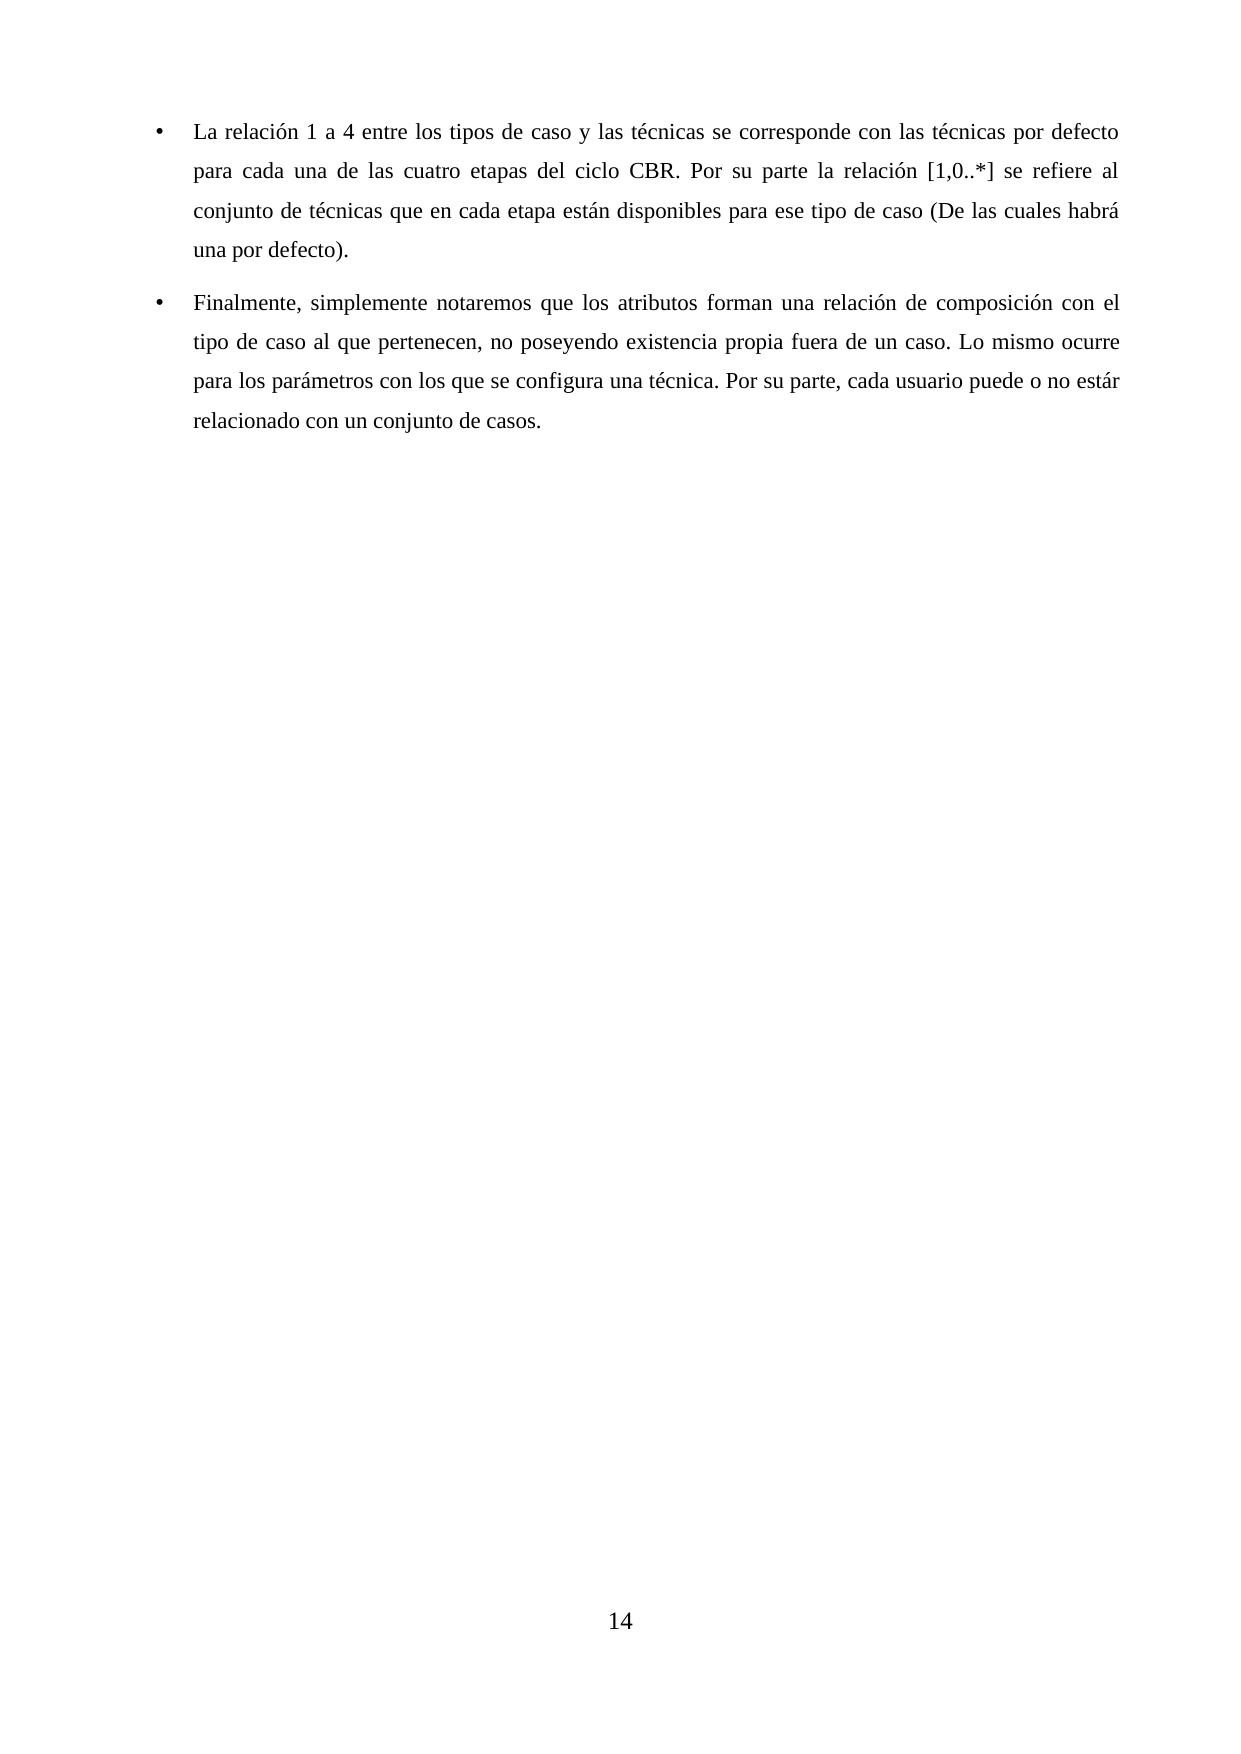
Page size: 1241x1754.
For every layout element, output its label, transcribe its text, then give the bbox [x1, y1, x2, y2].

list Finalmente, simplemente notaremos que los atributos forman una relación de composición con el tipo de caso al que pertenecen, no poseyendo existencia propia fuera de un caso. Lo mismo ocurre para los parámetros con los que se configura una técnica. Por su parte, cada usuario puede o no estár relacionado con un conjunto de casos. [156, 288, 1122, 433]
list La relación 1 a 4 entre los tipos de caso y las técnicas se corresponde con las técnicas por defecto para cada una de las cuatro etapas del ciclo CBR. Por su parte la relación [1,0..*] se refiere al conjunto de técnicas que en cada etapa están disponibles para ese tipo de caso (De las cuales habrá una por defecto). [156, 118, 1122, 263]
